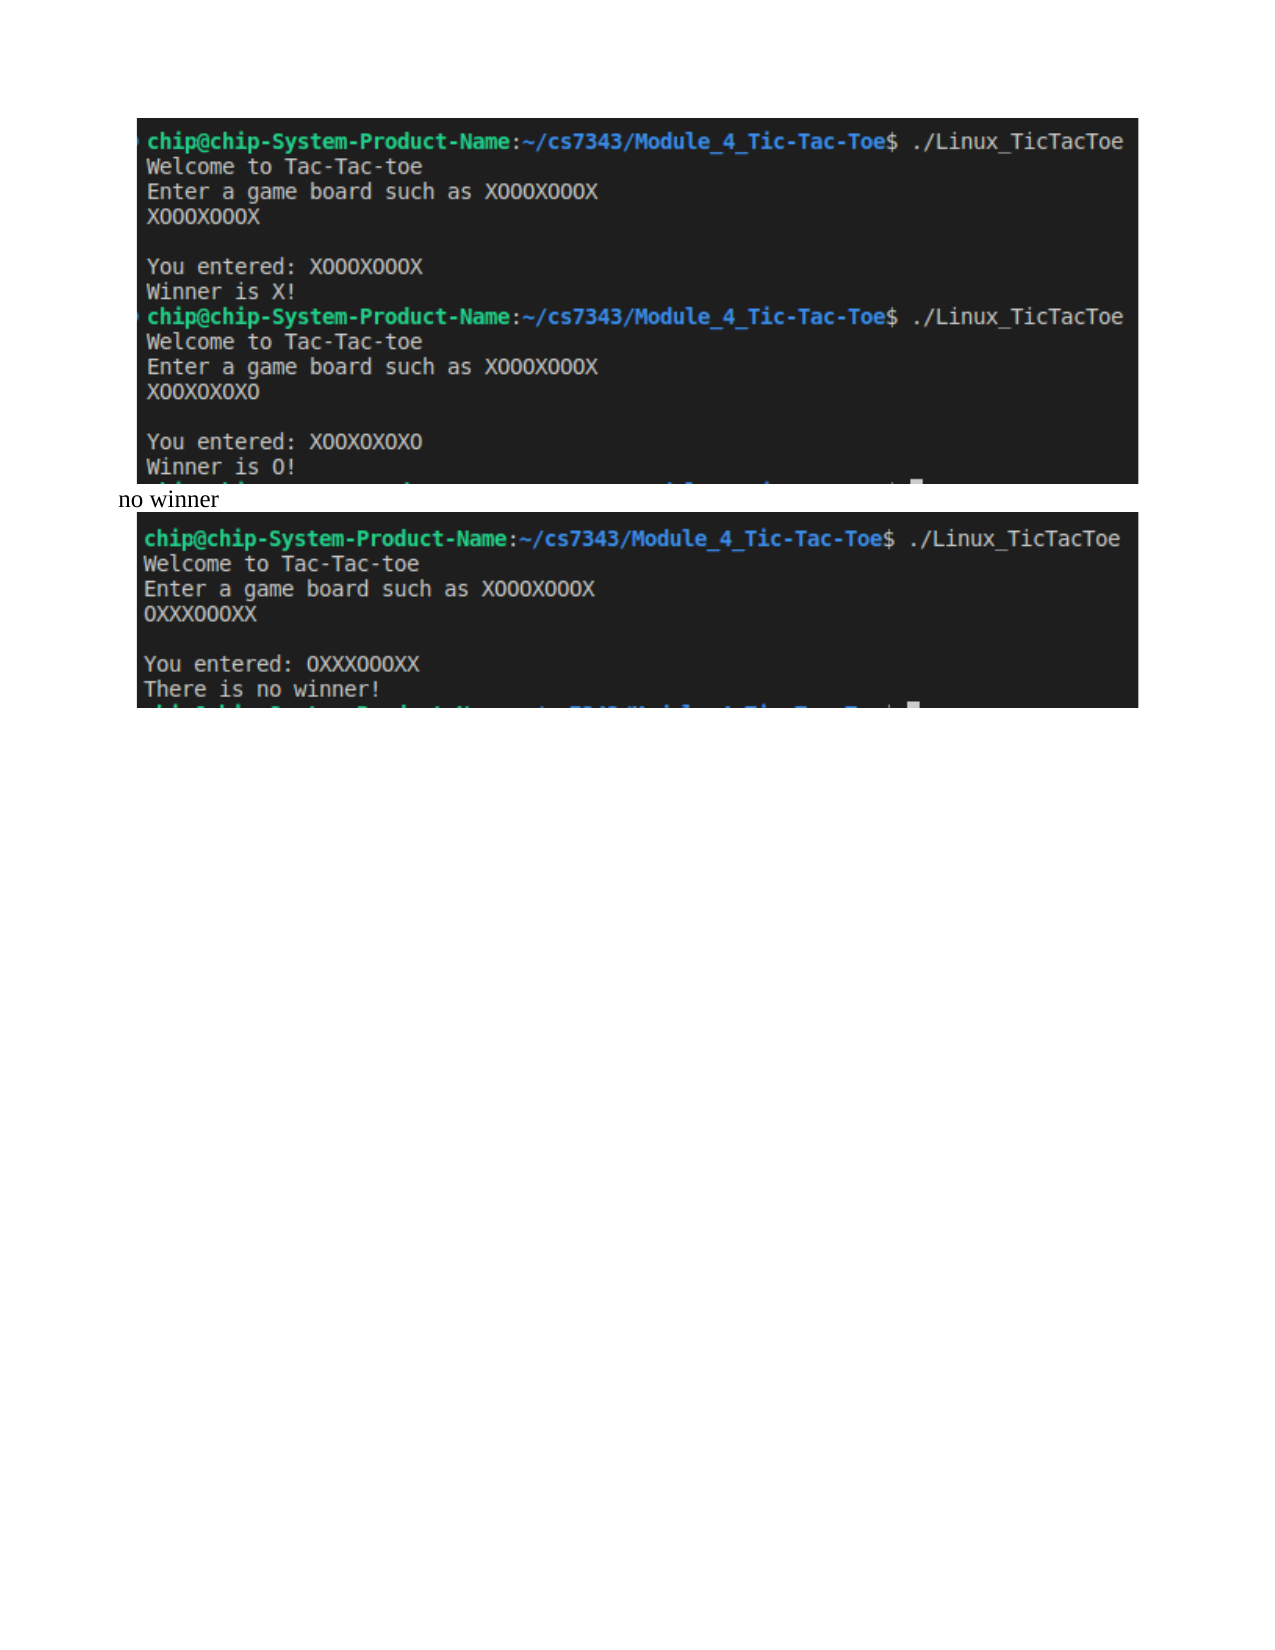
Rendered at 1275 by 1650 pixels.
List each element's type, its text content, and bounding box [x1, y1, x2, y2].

picture [136, 512, 1139, 708]
picture [136, 118, 1139, 484]
text no winner [118, 484, 1157, 512]
